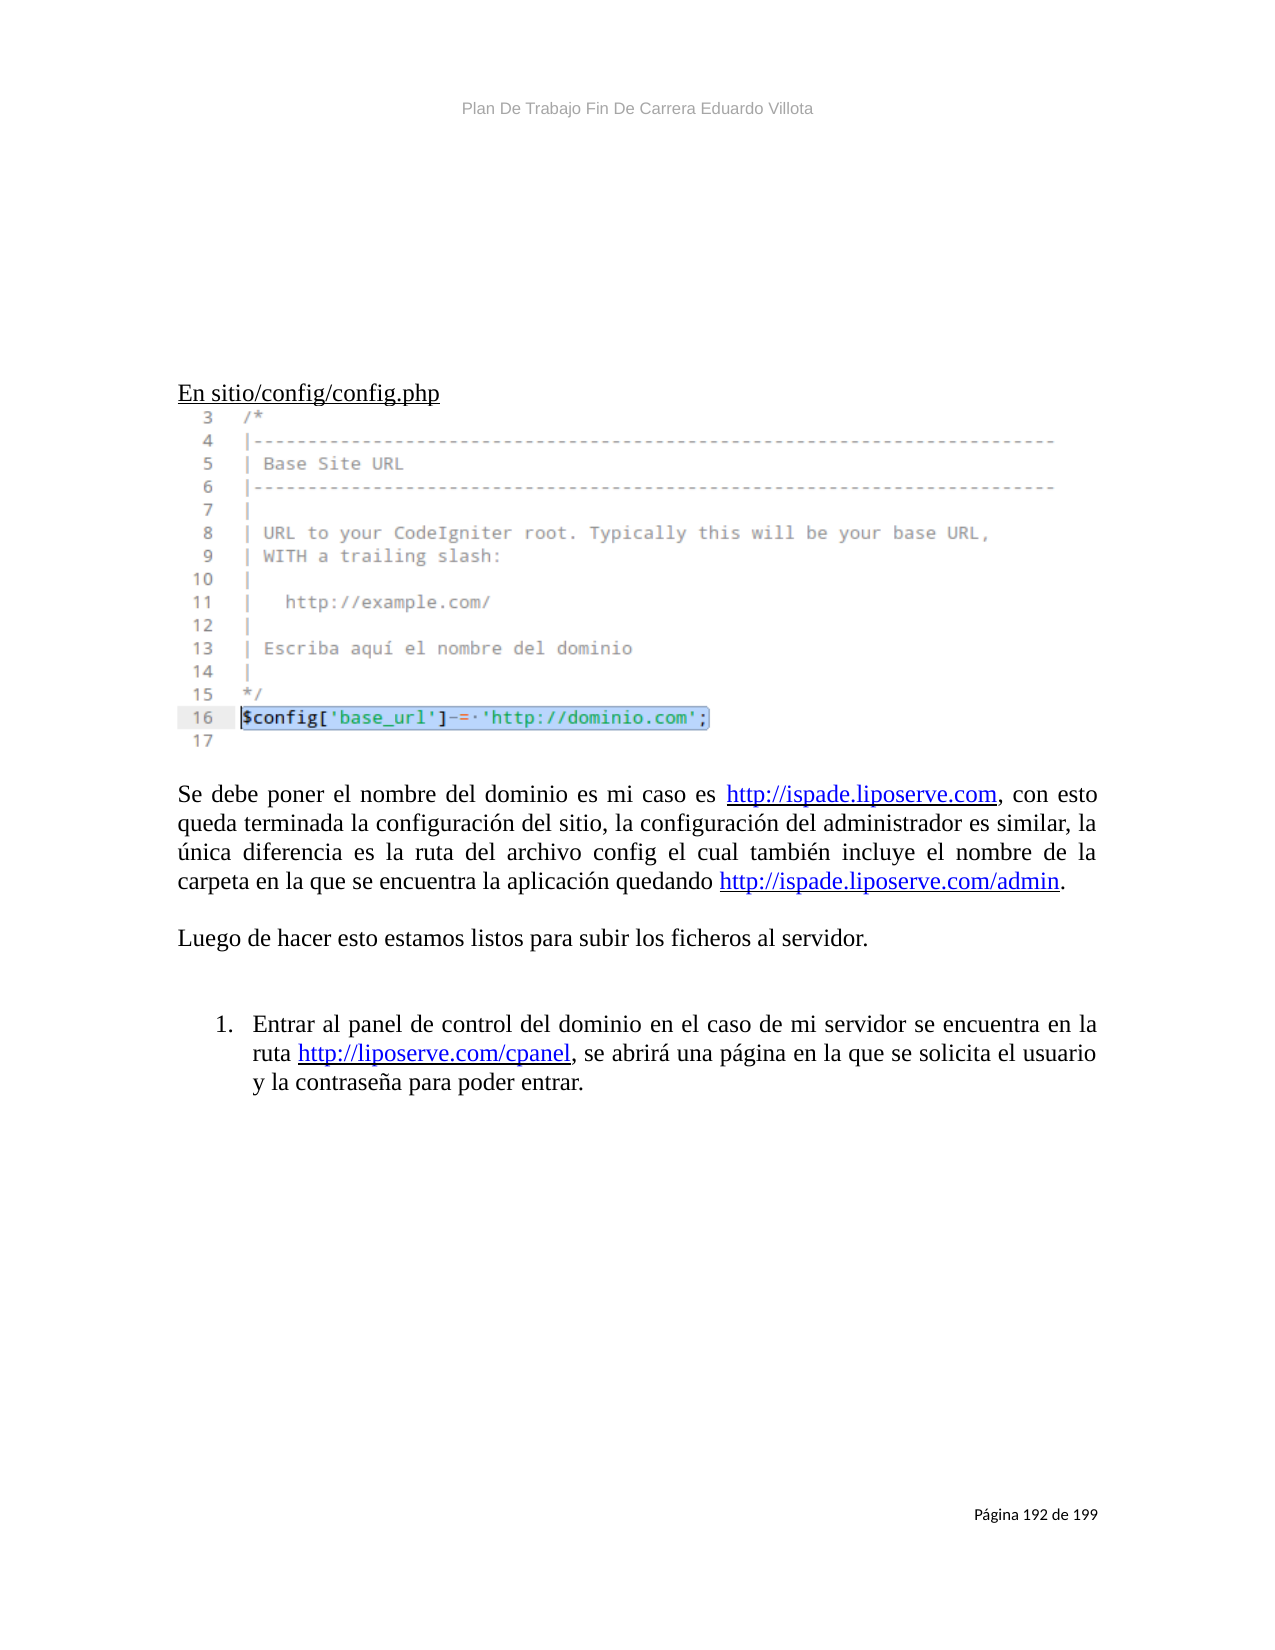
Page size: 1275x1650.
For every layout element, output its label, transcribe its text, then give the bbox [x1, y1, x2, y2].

picture [177, 406, 1098, 751]
text Luego de hacer esto estamos listos para subir los ficheros al servidor. [177, 923, 1098, 952]
list Entrar al panel de control del dominio en el caso de mi servidor se encuentra en la ruta http://liposerve.com/cpanel, se abrirá una página en la que se solicita el usuario y la contraseña para poder entrar. [215, 1009, 1098, 1096]
text Se debe poner el nombre del dominio es mi caso es http://ispade.liposerve.com, con esto queda terminada la configuración del sitio, la configuración del administrador es similar, la única diferencia es la ruta del archivo config el cual también incluye el nombre de la carpeta en la que se encuentra la aplicación quedando http://ispade.liposerve.com/admin. [177, 779, 1098, 894]
text En sitio/config/config.php [177, 378, 1098, 406]
